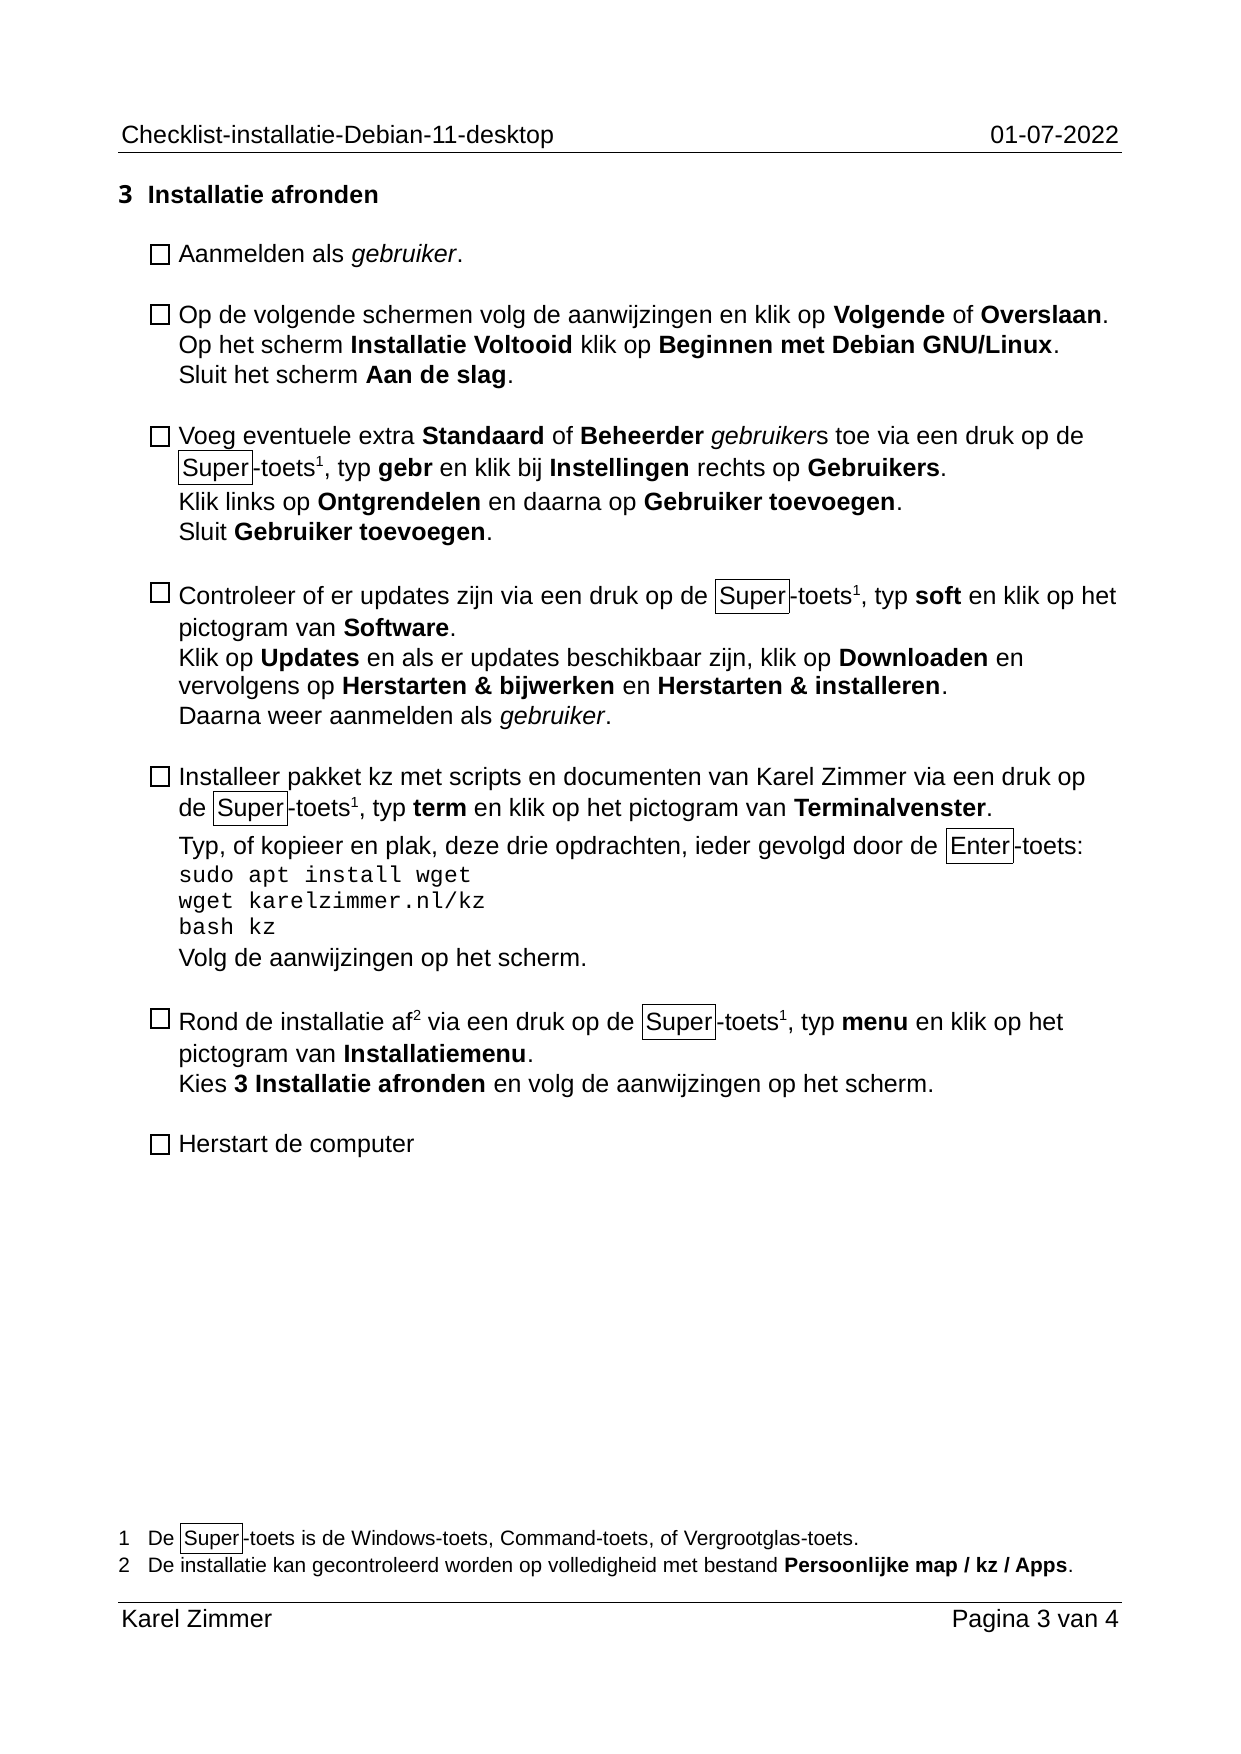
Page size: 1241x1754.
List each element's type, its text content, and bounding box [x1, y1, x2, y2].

table_cell [141, 973, 177, 1003]
table_cell [141, 360, 177, 391]
table_cell Sluit Gebruiker toevoegen. [177, 517, 1121, 547]
table_cell [177, 269, 1121, 300]
table_cell Voeg eventuele extra Standaard of Beheerder gebruikers toe via een druk op de Super-toets, typ gebr en klik bij Instellingen rechts op Gebruikers. [177, 421, 1121, 486]
table_cell Klik op Updates en als er updates beschikbaar zijn, klik op Downloaden en vervolgens op Herstarten & bijwerken en Herstarten & installeren. [177, 643, 1121, 701]
table_header Aanmelden als gebruiker. [177, 239, 1121, 269]
table_cell [141, 943, 177, 973]
table_cell [177, 391, 1121, 421]
table_cell Herstart de computer [177, 1129, 1121, 1159]
table_cell Sluit het scherm Aan de slag. [177, 360, 1121, 391]
table_cell [141, 643, 177, 701]
table_cell [141, 577, 177, 643]
table_cell Op het scherm Installatie Voltooid klik op Beginnen met Debian GNU/Linux. [177, 330, 1121, 360]
table_cell [177, 731, 1121, 762]
table_cell Volg de aanwijzingen op het scherm. [177, 943, 1121, 973]
table_cell [141, 517, 177, 547]
table_cell [141, 421, 177, 486]
table_cell Rond de installatie af via een druk op de Super-toets1, typ menu en klik op het pictogram van Installatiemenu. [177, 1003, 1121, 1069]
table_cell [141, 762, 177, 827]
table_cell [177, 973, 1121, 1003]
table_cell [141, 269, 177, 300]
table_cell [141, 486, 177, 517]
table_cell [177, 1099, 1121, 1129]
table_cell [141, 701, 177, 731]
table_cell [141, 1129, 177, 1159]
table_cell [141, 827, 177, 943]
list Installatie afronden [118, 177, 1122, 211]
table_cell [141, 391, 177, 421]
table_cell Daarna weer aanmelden als gebruiker. [177, 701, 1121, 731]
table_cell [141, 547, 177, 577]
table_cell [141, 1099, 177, 1129]
table_cell [177, 547, 1121, 577]
table_cell [141, 300, 177, 330]
table_cell Typ, of kopieer en plak, deze drie opdrachten, ieder gevolgd door de Enter-toets: sudo apt install wget wget karelzimmer.nl/kz bash kz [177, 827, 1121, 943]
table_cell Kies 3 Installatie afronden en volg de aanwijzingen op het scherm. [177, 1069, 1121, 1099]
table_cell Op de volgende schermen volg de aanwijzingen en klik op Volgende of Overslaan. [177, 300, 1121, 330]
table_cell [141, 330, 177, 360]
table_cell [141, 731, 177, 762]
table_header [141, 239, 177, 269]
table_cell Controleer of er updates zijn via een druk op de Super-toets1, typ soft en klik op het pictogram van Software. [177, 577, 1121, 643]
table_cell Klik links op Ontgrendelen en daarna op Gebruiker toevoegen. [177, 486, 1121, 517]
table_cell Installeer pakket kz met scripts en documenten van Karel Zimmer via een druk op de Super-toets1, typ term en klik op het pictogram van Terminalvenster. [177, 762, 1121, 827]
table_cell [141, 1003, 177, 1069]
table_cell [141, 1069, 177, 1099]
